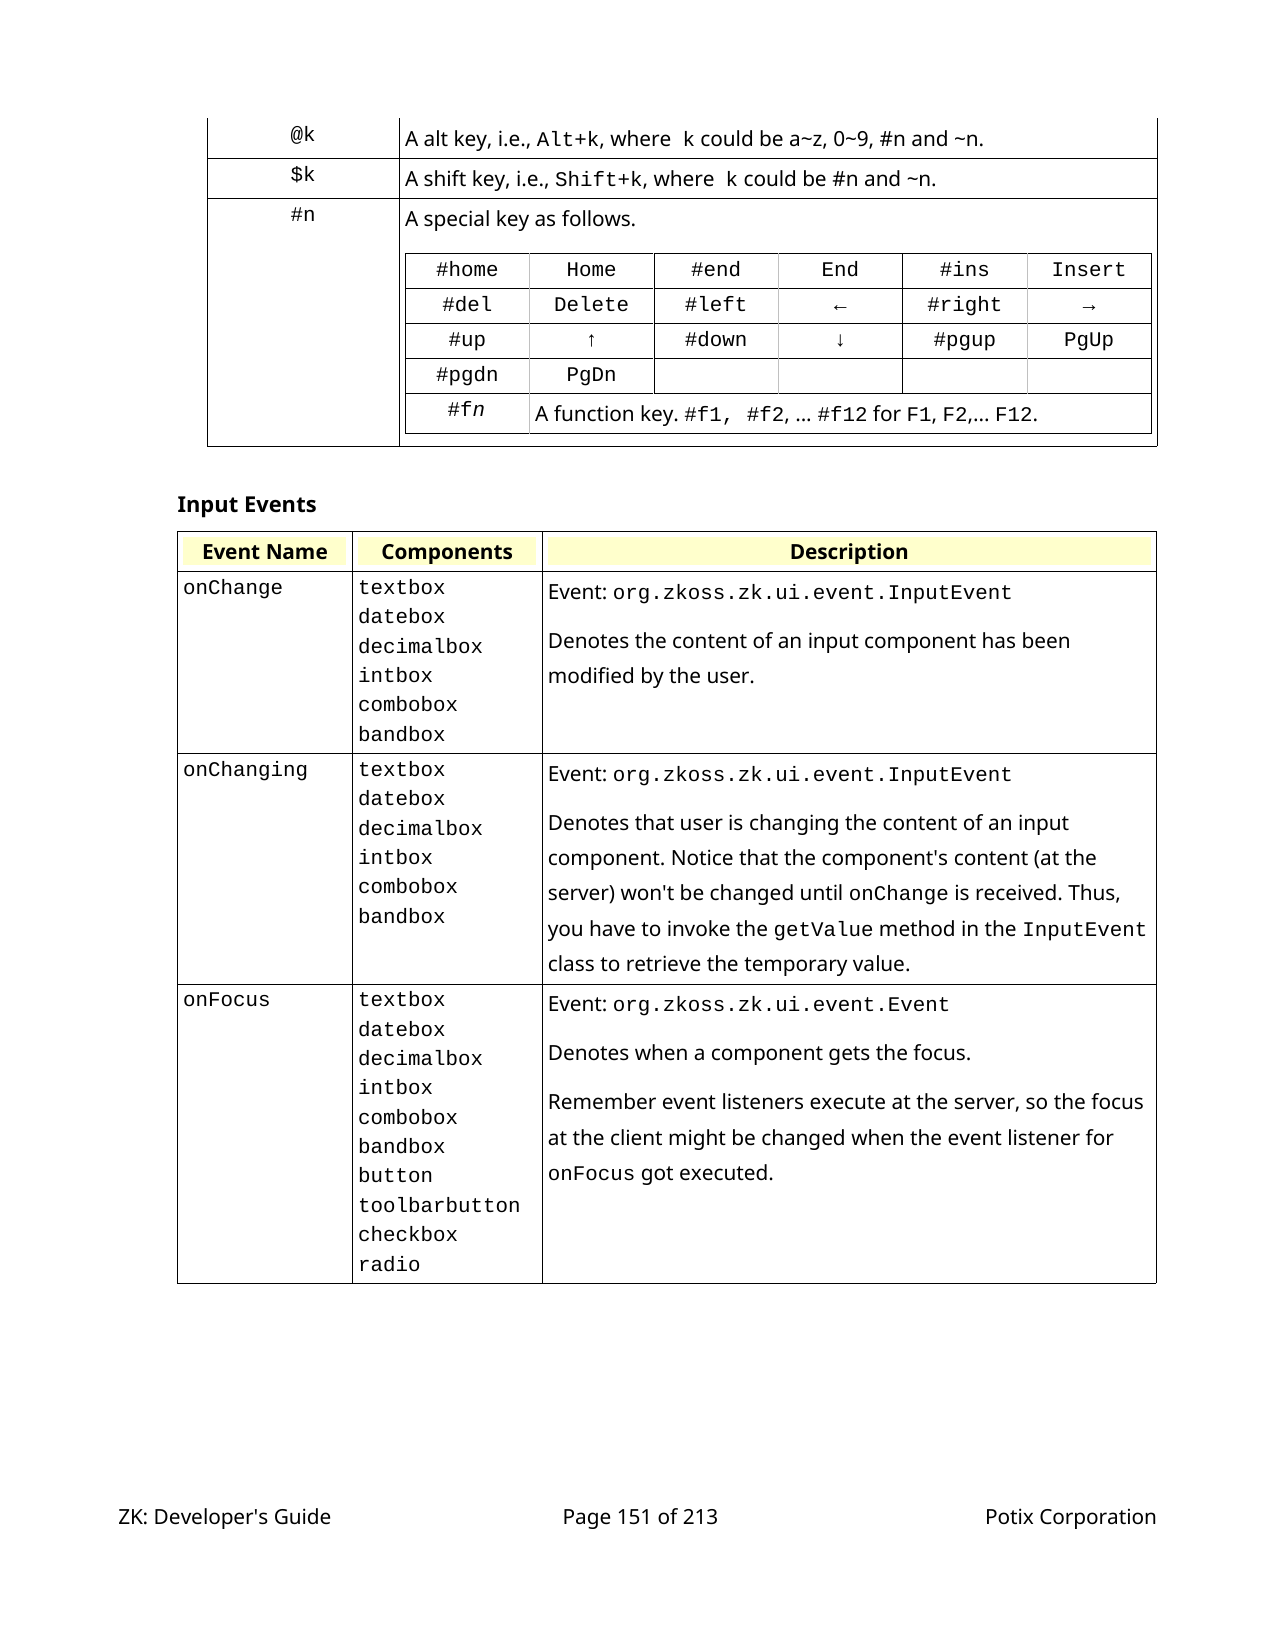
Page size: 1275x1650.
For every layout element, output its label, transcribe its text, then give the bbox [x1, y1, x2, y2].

table_cell #left [655, 289, 778, 323]
table_cell A special key as follows. [400, 199, 1157, 446]
table_cell ↓ [779, 324, 902, 358]
table_cell [1028, 359, 1151, 393]
table_header #home [406, 254, 529, 288]
table_cell Delete [530, 289, 653, 323]
subtitle Input Events [177, 489, 1157, 519]
table_cell ↑ [530, 324, 653, 358]
table_header Home [530, 254, 653, 288]
table_cell #fn [406, 394, 529, 433]
table_header #ins [903, 254, 1027, 288]
table_cell [655, 359, 778, 393]
table_cell PgUp [1028, 324, 1151, 358]
table_header Components [353, 532, 542, 571]
table_cell onFocus [178, 985, 352, 1283]
table_cell Event: org.zkoss.zk.ui.event.InputEvent Denotes that user is changing the content of an input component. Notice that the component's content (at the server) won't be changed until onChange is received. Thus, you have to invoke the getValue method in the InputEvent class to retrieve the temporary value. [543, 754, 1156, 984]
table_cell #pgdn [406, 359, 529, 393]
table_header Description [543, 532, 1156, 571]
table_cell [903, 359, 1027, 393]
table_cell #del [406, 289, 529, 323]
table_cell Event: org.zkoss.zk.ui.event.InputEvent Denotes the content of an input component has been modified by the user. [543, 572, 1156, 753]
table_cell A alt key, i.e., Alt+k, where k could be a~z, 0~9, #n and ~n. [400, 118, 1157, 158]
table_cell PgDn [530, 359, 653, 393]
table_cell textbox datebox decimalbox intbox combobox bandbox [353, 572, 542, 753]
table_cell #down [655, 324, 778, 358]
table_cell A function key. #f1, #f2, ... #f12 for F1, F2,... F12. [530, 394, 1151, 433]
table_cell textbox datebox decimalbox intbox combobox bandbox [353, 754, 542, 984]
table_cell A shift key, i.e., Shift+k, where k could be #n and ~n. [400, 159, 1157, 198]
table_cell onChange [178, 572, 352, 753]
table_cell Event: org.zkoss.zk.ui.event.Event Denotes when a component gets the focus. Remember event listeners execute at the server, so the focus at the client might be changed when the event listener for onFocus got executed. [543, 985, 1156, 1283]
table_header End [779, 254, 902, 288]
table_cell #n [208, 199, 399, 446]
table_cell textbox datebox decimalbox intbox combobox bandbox button toolbarbutton checkbox radio [353, 985, 542, 1283]
table_header #end [655, 254, 778, 288]
table_cell → [1028, 289, 1151, 323]
table_cell [779, 359, 902, 393]
table_cell ← [779, 289, 902, 323]
table_cell #up [406, 324, 529, 358]
table_cell $k [208, 159, 399, 198]
table_cell @k [208, 118, 399, 158]
table_header Insert [1028, 254, 1151, 288]
table_cell #right [903, 289, 1027, 323]
table_cell onChanging [178, 754, 352, 984]
table_header Event Name [178, 532, 352, 571]
table_cell #pgup [903, 324, 1027, 358]
